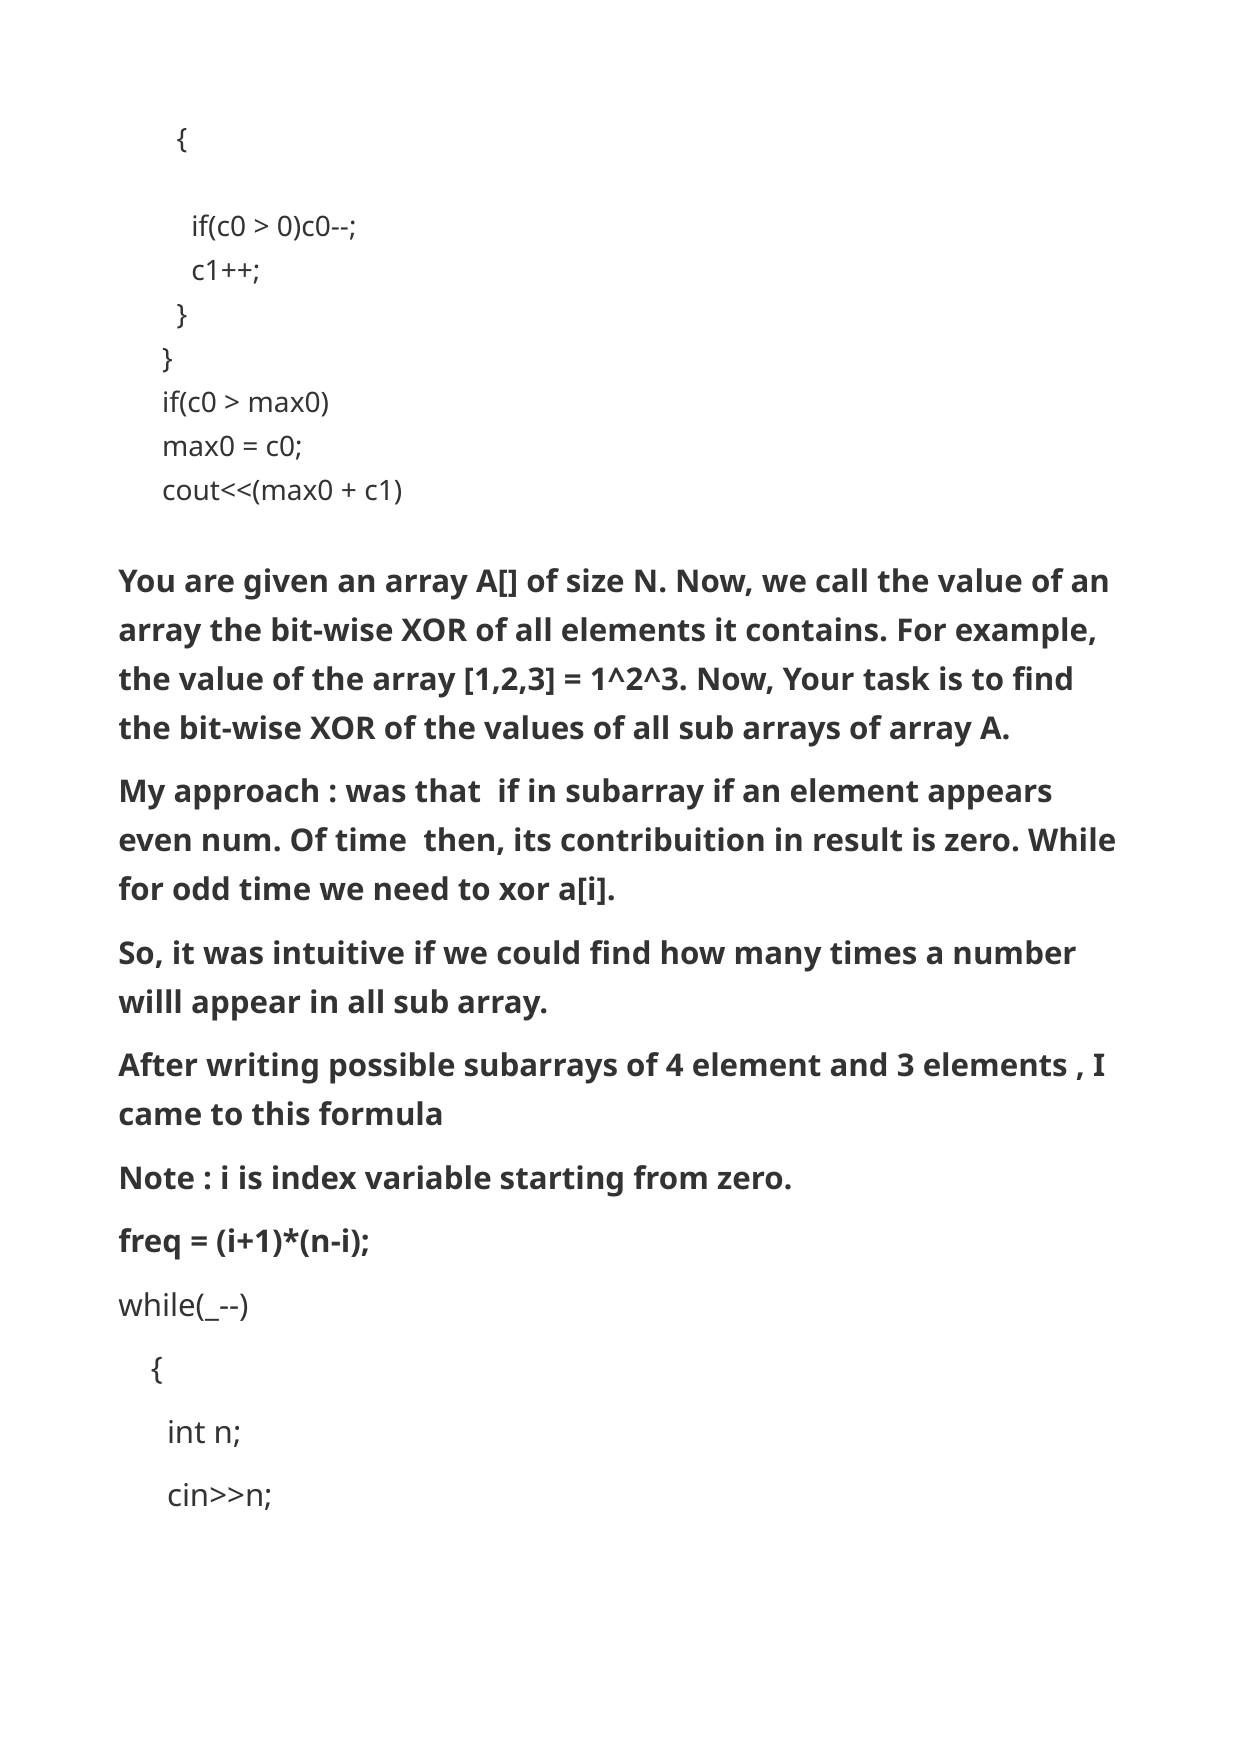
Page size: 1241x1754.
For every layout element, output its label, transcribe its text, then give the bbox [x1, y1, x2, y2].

text if(c0 > max0) [118, 382, 1122, 421]
text int n; [118, 1410, 1122, 1452]
text So, it was intuitive if we could find how many times a number willl appear in all sub array. [118, 931, 1122, 1022]
text My approach : was that if in subarray if an element appears even num. Of time then, its contribuition in result is zero. While for odd time we need to xor a[i]. [118, 769, 1122, 910]
text freq = (i+1)*(n-i); [118, 1219, 1122, 1262]
text while(_--) [118, 1283, 1122, 1325]
text Note : i is index variable starting from zero. [118, 1156, 1122, 1198]
text cout<<(max0 + c1) [118, 471, 1122, 509]
text You are given an array A[] of size N. Now, we call the value of an array the bit-wise XOR of all elements it contains. For example, the value of the array [1,2,3] = 1^2^3. Now, Your task is to find the bit-wise XOR of the values of all sub arrays of array A. [118, 559, 1122, 748]
text { [118, 118, 1122, 156]
text max0 = c0; [118, 427, 1122, 465]
text After writing possible subarrays of 4 element and 3 elements , I came to this formula [118, 1043, 1122, 1135]
text cin>>n; [118, 1473, 1122, 1516]
text } [118, 338, 1122, 377]
text if(c0 > 0)c0--; [118, 206, 1122, 244]
text { [118, 1346, 1122, 1389]
text } [118, 294, 1122, 333]
text c1++; [118, 250, 1122, 289]
